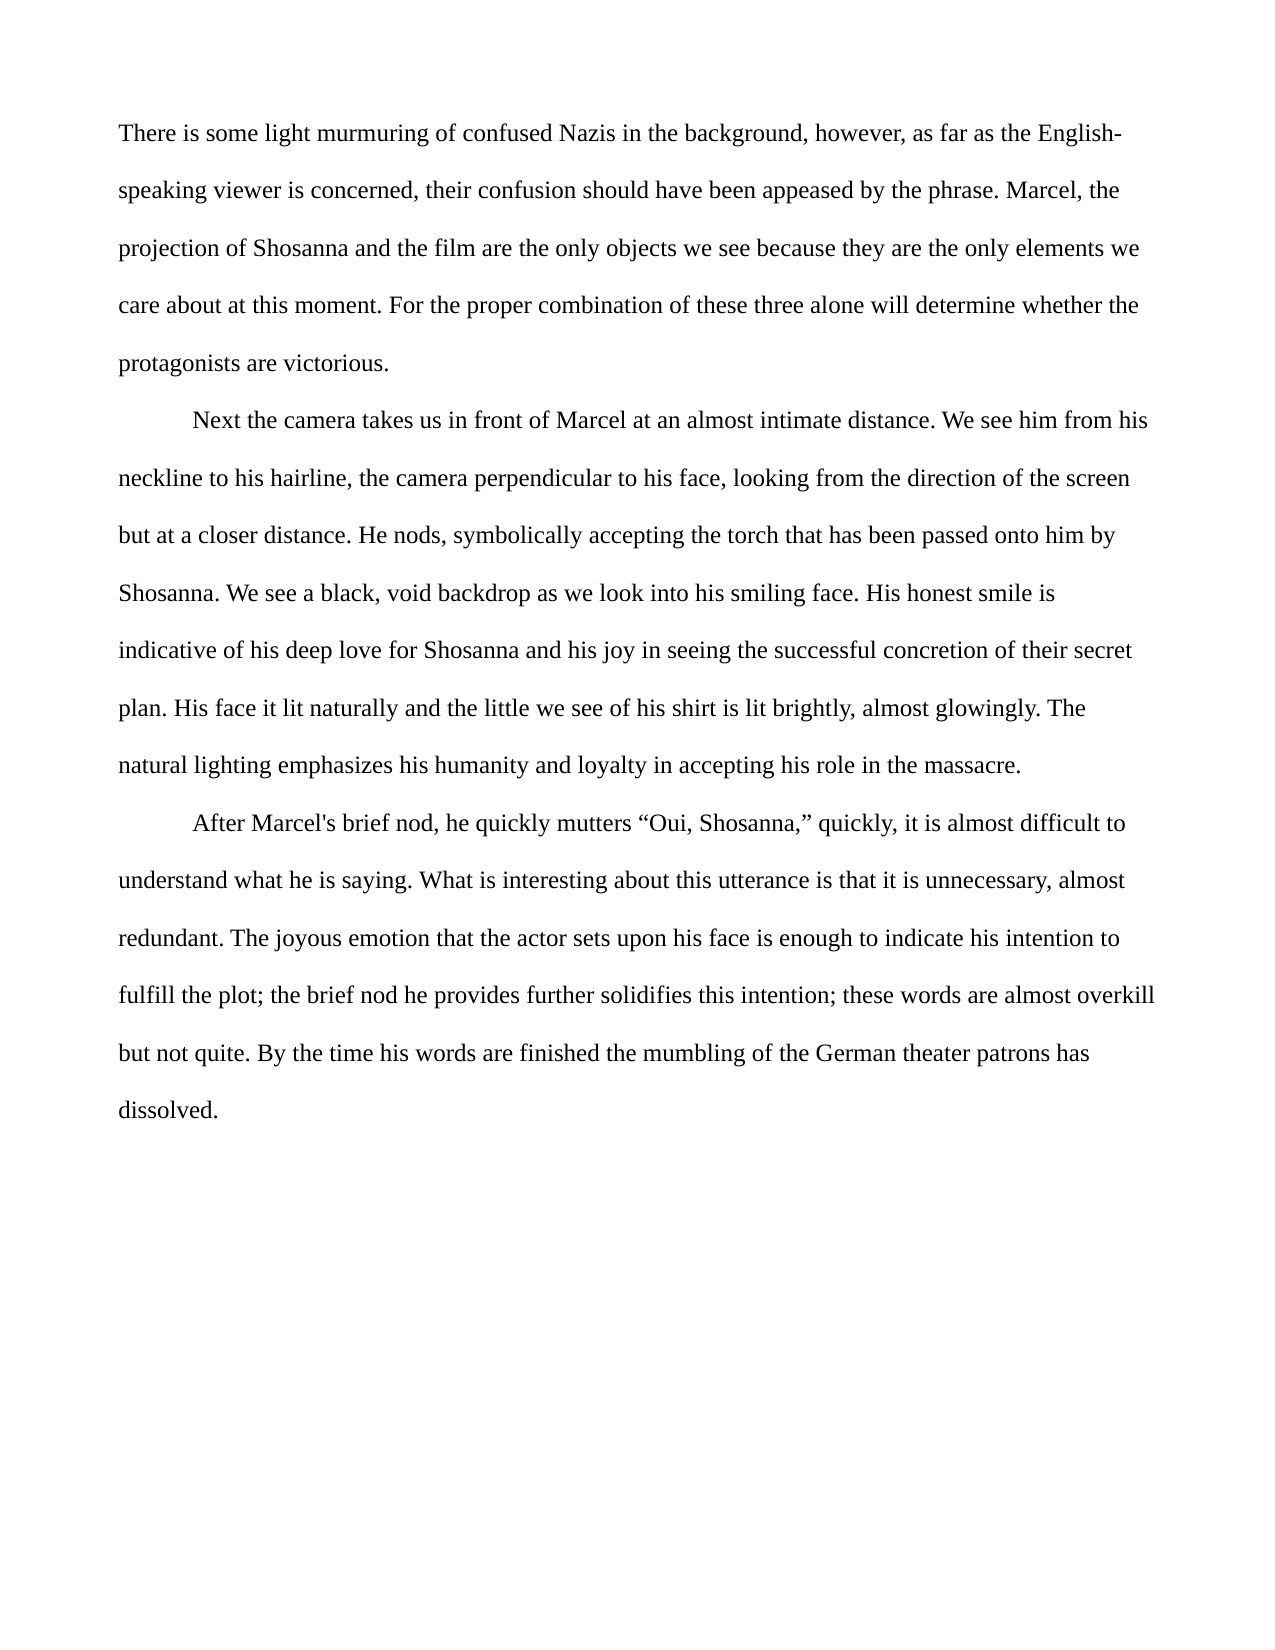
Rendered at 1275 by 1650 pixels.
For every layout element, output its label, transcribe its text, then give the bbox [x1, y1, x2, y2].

text There is some light murmuring of confused Nazis in the background, however, as far as the English-speaking viewer is concerned, their confusion should have been appeased by the phrase. Marcel, the projection of Shosanna and the film are the only objects we see because they are the only elements we care about at this moment. For the proper combination of these three alone will determine whether the protagonists are victorious. [118, 118, 1157, 377]
text Next the camera takes us in front of Marcel at an almost intimate distance. We see him from his neckline to his hairline, the camera perpendicular to his face, looking from the direction of the screen but at a closer distance. He nods, symbolically accepting the torch that has been passed onto him by Shosanna. We see a black, void backdrop as we look into his smiling face. His honest smile is indicative of his deep love for Shosanna and his joy in seeing the successful concretion of their secret plan. His face it lit naturally and the little we see of his shirt is lit brightly, almost glowingly. The natural lighting emphasizes his humanity and loyalty in accepting his role in the massacre. [118, 406, 1157, 779]
text After Marcel's brief nod, he quickly mutters “Oui, Shosanna,” quickly, it is almost difficult to understand what he is saying. What is interesting about this utterance is that it is unnecessary, almost redundant. The joyous emotion that the actor sets upon his face is enough to indicate his intention to fulfill the plot; the brief nod he provides further solidifies this intention; these words are almost overkill but not quite. By the time his words are finished the mumbling of the German theater patrons has dissolved. [118, 808, 1157, 1124]
